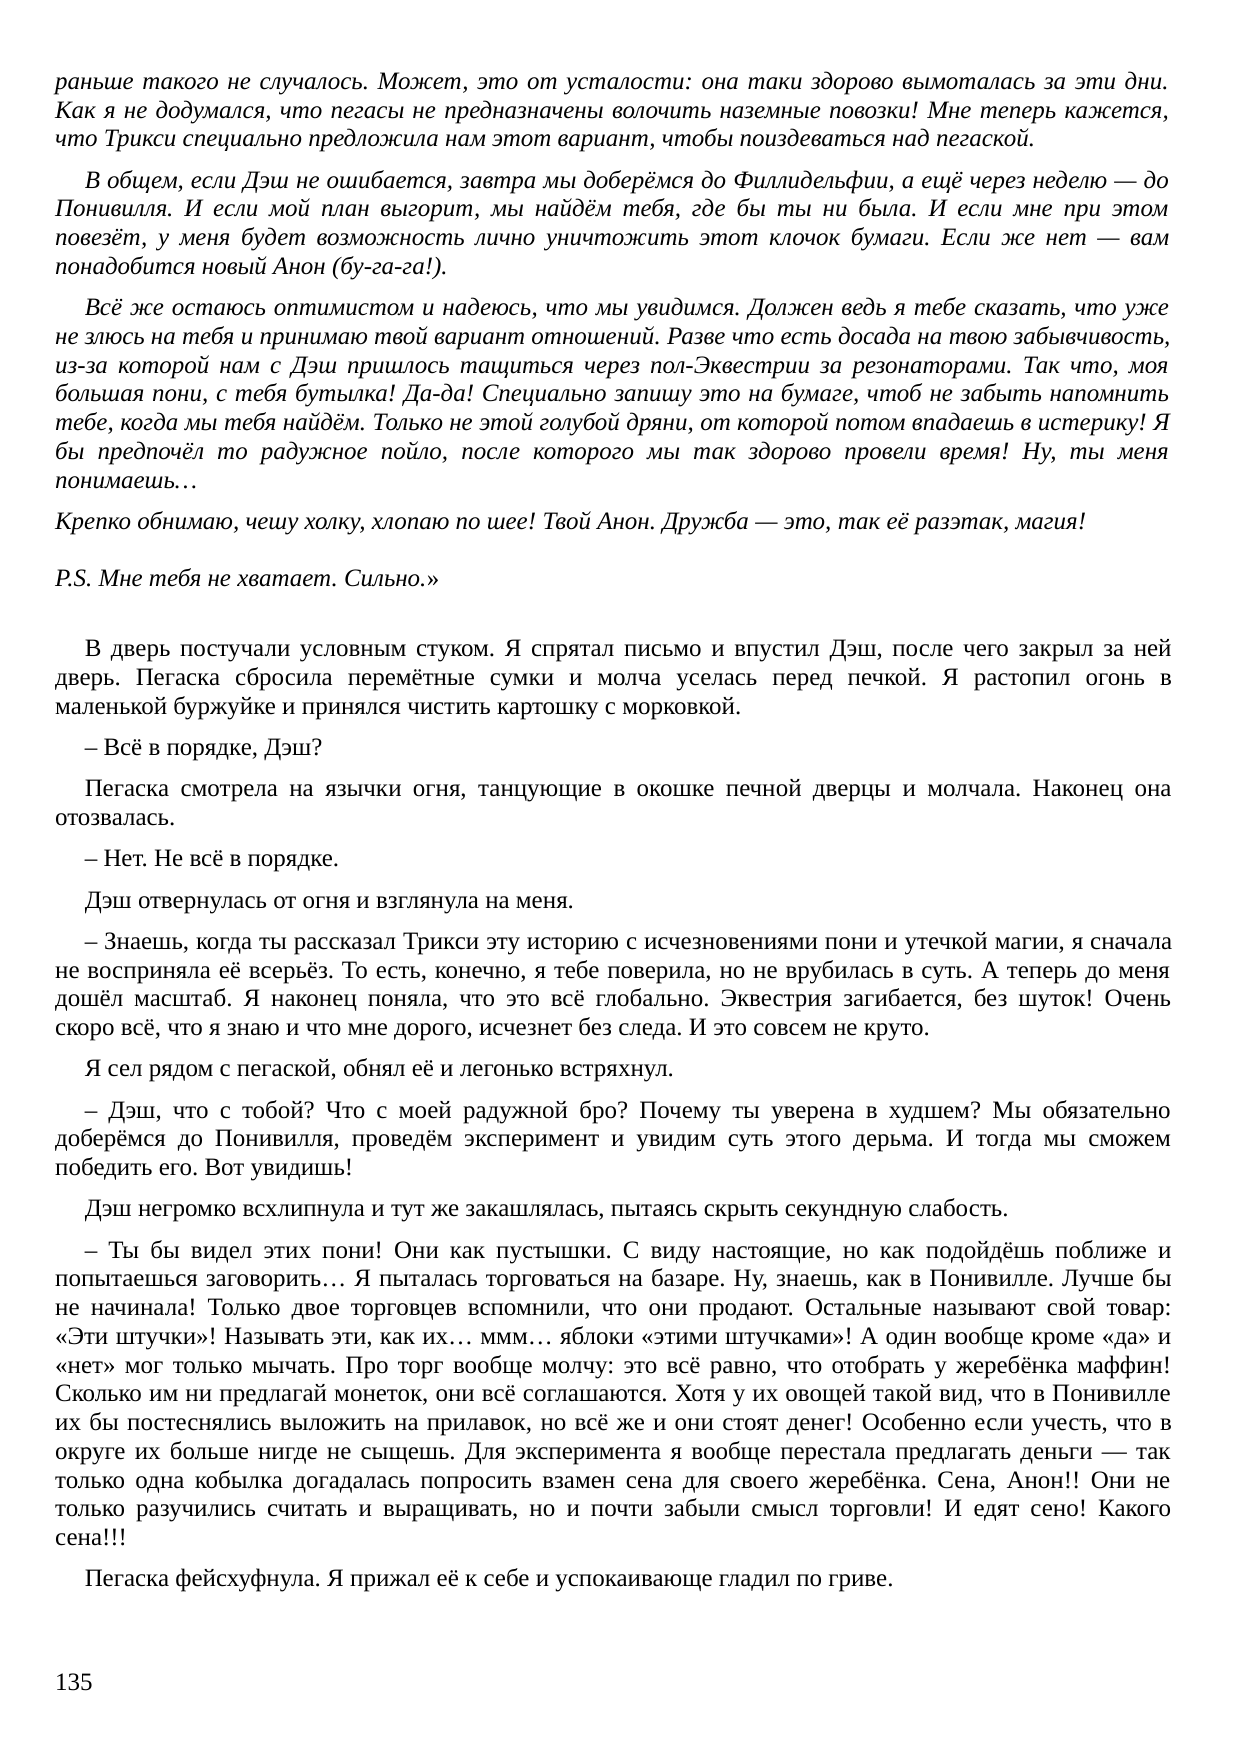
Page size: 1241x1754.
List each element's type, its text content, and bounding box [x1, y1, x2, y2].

text – Нет. Не всё в порядке. [55, 843, 1173, 872]
text Дэш отвернулась от огня и взглянула на меня. [55, 885, 1173, 913]
text Пегаска фейсхуфнула. Я прижал её к себе и успокаивающе гладил по гриве. [55, 1563, 1173, 1592]
text В дверь постучали условным стуком. Я спрятал письмо и впустил Дэш, после чего закрыл за ней дверь. Пегаска сбросила перемётные сумки и молча уселась перед печкой. Я растопил огонь в маленькой буржуйке и принялся чистить картошку с морковкой. [55, 633, 1173, 720]
text Всё же остаюсь оптимистом и надеюсь, что мы увидимся. Должен ведь я тебе сказать, что уже не злюсь на тебя и принимаю твой вариант отношений. Разве что есть досада на твою забывчивость, из-за которой нам с Дэш пришлось тащиться через пол-Эквестрии за резонаторами. Так что, моя большая пони, с тебя бутылка! Да-да! Специально запишу это на бумаге, чтоб не забыть напомнить тебе, когда мы тебя найдём. Только не этой голубой дряни, от которой потом впадаешь в истерику! Я бы предпочёл то радужное пойло, после которого мы так здорово провели время! Ну, ты меня понимаешь… [55, 292, 1173, 493]
text Крепко обнимаю, чешу холку, хлопаю по шее! Твой Анон. Дружба — это, так её разэтак, магия! [55, 506, 1173, 535]
text Пегаска смотрела на язычки огня, танцующие в окошке печной дверцы и молчала. Наконец она отозвалась. [55, 773, 1173, 831]
text – Дэш, что с тобой? Что с моей радужной бро? Почему ты уверена в худшем? Мы обязательно доберёмся до Понивилля, проведём эксперимент и увидим суть этого дерьма. И тогда мы сможем победить его. Вот увидишь! [55, 1095, 1173, 1181]
text P.S. Мне тебя не хватает. Сильно.» [55, 563, 1173, 592]
text – Всё в порядке, Дэш? [55, 732, 1173, 761]
text раньше такого не случалось. Может, это от усталости: она таки здорово вымоталась за эти дни. Как я не додумался, что пегасы не предназначены волочить наземные повозки! Мне теперь кажется, что Трикси специально предложила нам этот вариант, чтобы поиздеваться над пегаской. [55, 66, 1173, 152]
text В общем, если Дэш не ошибается, завтра мы доберёмся до Филлидельфии, а ещё через неделю — до Понивилля. И если мой план выгорит, мы найдём тебя, где бы ты ни была. И если мне при этом повезёт, у меня будет возможность лично уничтожить этот клочок бумаги. Если же нет — вам понадобится новый Анон (бу-га-га!). [55, 165, 1173, 280]
text Я сел рядом с пегаской, обнял её и легонько встряхнул. [55, 1053, 1173, 1082]
text – Знаешь, когда ты рассказал Трикси эту историю с исчезновениями пони и утечкой магии, я сначала не восприняла её всерьёз. То есть, конечно, я тебе поверила, но не врубилась в суть. А теперь до меня дошёл масштаб. Я наконец поняла, что это всё глобально. Эквестрия загибается, без шуток! Очень скоро всё, что я знаю и что мне дорого, исчезнет без следа. И это совсем не круто. [55, 926, 1173, 1041]
text – Ты бы видел этих пони! Они как пустышки. С виду настоящие, но как подойдёшь поближе и попытаешься заговорить… Я пыталась торговаться на базаре. Ну, знаешь, как в Понивилле. Лучше бы не начинала! Только двое торговцев вспомнили, что они продают. Остальные называют свой товар: «Эти штучки»! Называть эти, как их… ммм… яблоки «этими штучками»! А один вообще кроме «да» и «нет» мог только мычать. Про торг вообще молчу: это всё равно, что отобрать у жеребёнка маффин! Сколько им ни предлагай монеток, они всё соглашаются. Хотя у их овощей такой вид, что в Понивилле их бы постеснялись выложить на прилавок, но всё же и они стоят денег! Особенно если учесть, что в округе их больше нигде не сыщешь. Для эксперимента я вообще перестала предлагать деньги — так только одна кобылка догадалась попросить взамен сена для своего жеребёнка. Сена, Анон!! Они не только разучились считать и выращивать, но и почти забыли смысл торговли! И едят сено! Какого сена!!! [55, 1235, 1173, 1551]
text Дэш негромко всхлипнула и тут же закашлялась, пытаясь скрыть секундную слабость. [55, 1193, 1173, 1222]
